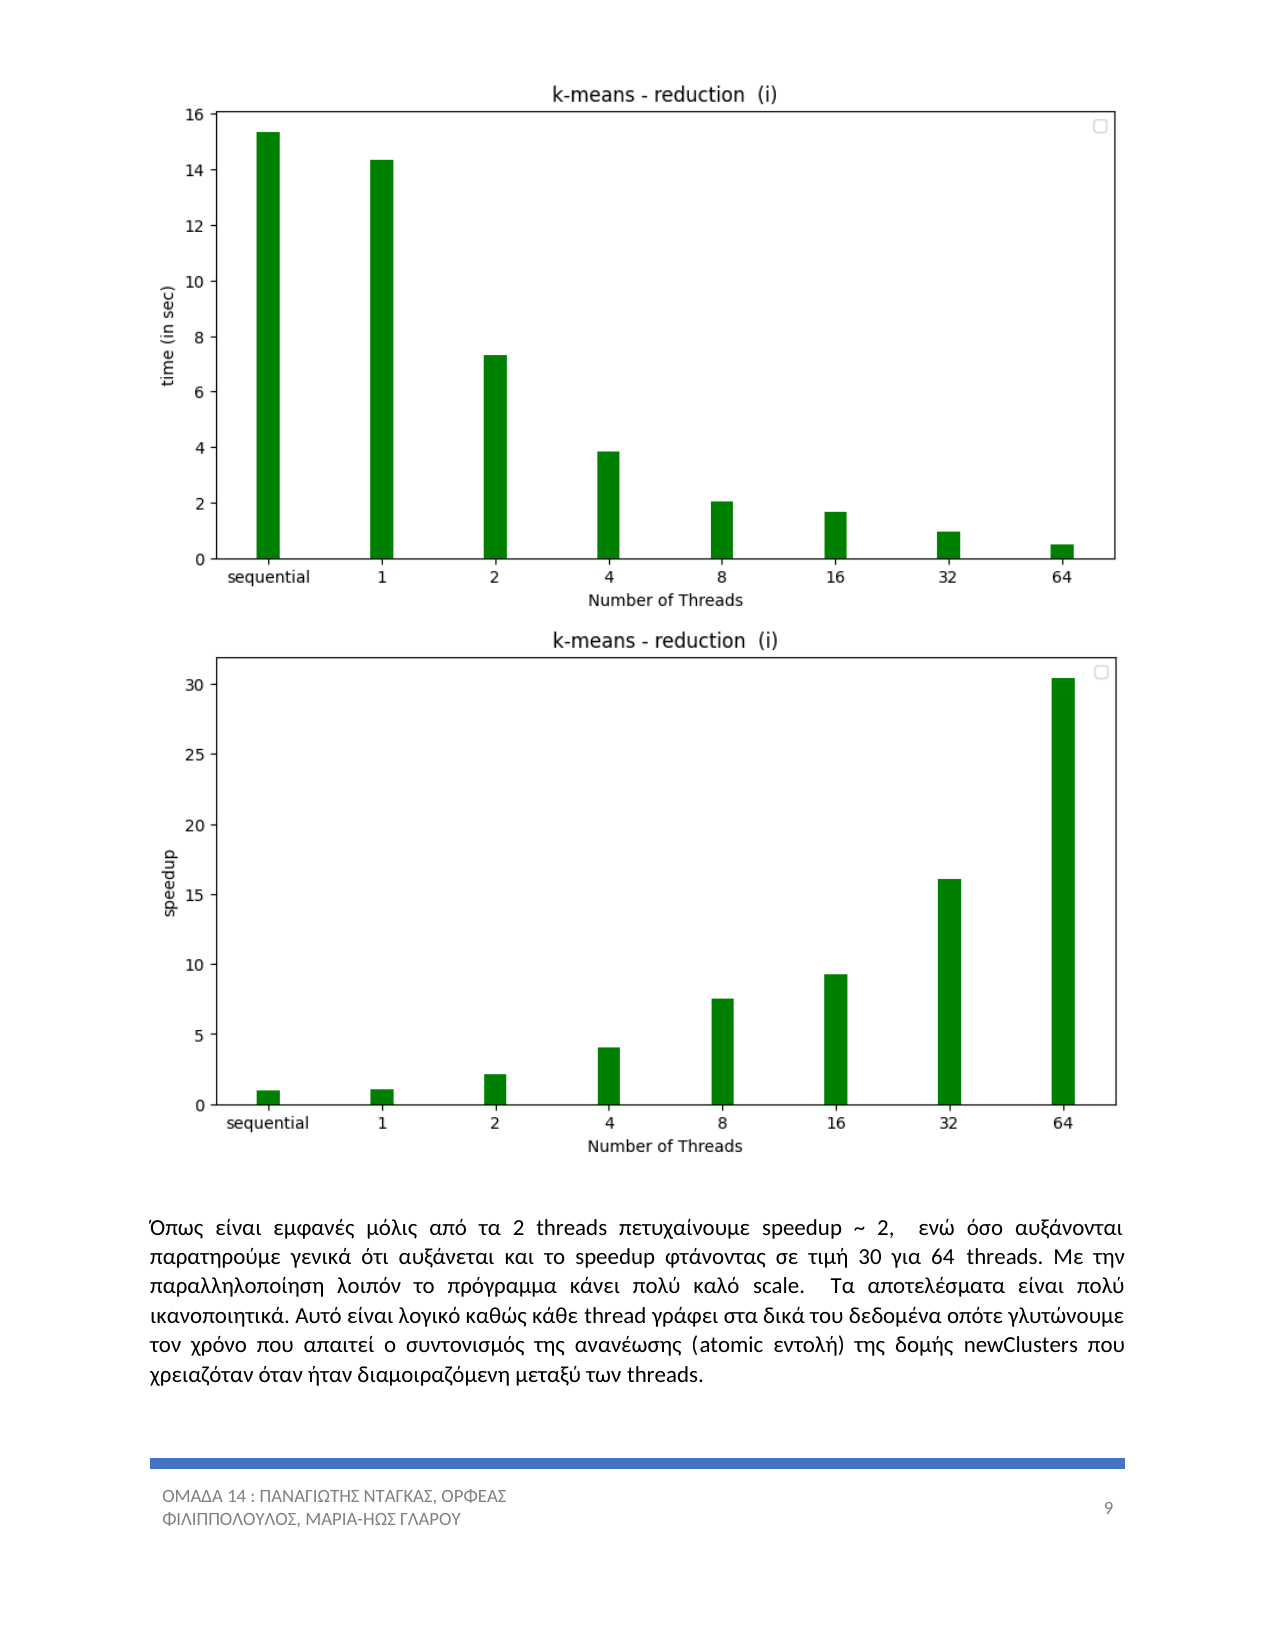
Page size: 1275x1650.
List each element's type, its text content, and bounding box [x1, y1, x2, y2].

text Όπως είναι εμφανές μόλις από τα 2 threads πετυχαίνουμε speedup ~ 2, ενώ όσο αυξάνονται παρατηρούμε γενικά ότι αυξάνεται και το speedup φτάνοντας σε τιμή 30 για 64 threads. Με την παραλληλοποίηση λοιπόν το πρόγραμμα κάνει πολύ καλό scale. Τα αποτελέσματα είναι πολύ ικανοποιητικά. Αυτό είναι λογικό καθώς κάθε thread γράφει στα δικά του δεδομένα οπότε γλυτώνουμε τον χρόνο που απαιτεί ο συντονισμός της ανανέωσης (atomic εντολή) της δομής newClusters που χρειαζόταν όταν ήταν διαμοιραζόμενη μεταξύ των threads. [150, 1213, 1125, 1388]
